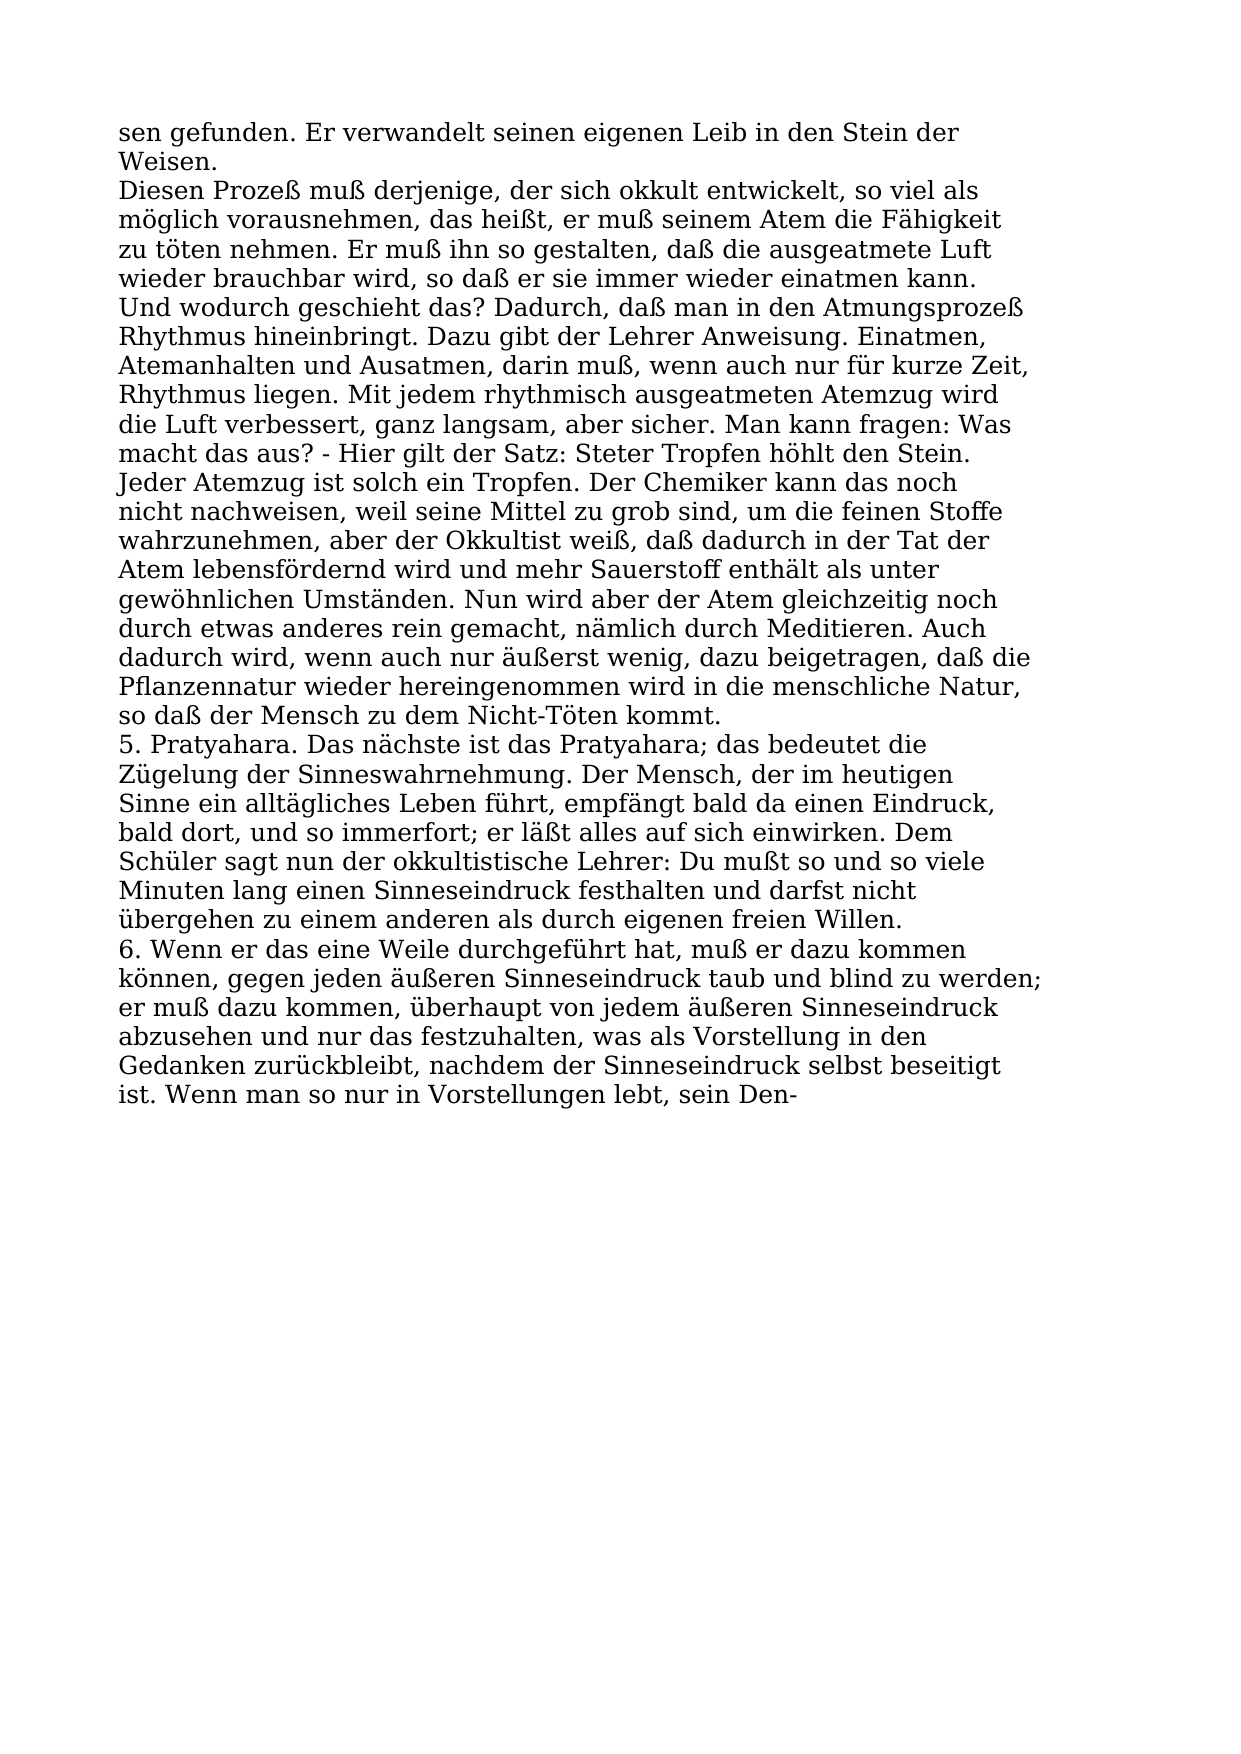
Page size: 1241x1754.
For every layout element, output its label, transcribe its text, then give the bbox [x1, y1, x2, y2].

text Weisen. [118, 147, 1122, 176]
text 5. Pratyahara. Das nächste ist das Pratyahara; das bedeutet die [118, 731, 1122, 760]
text dadurch wird, wenn auch nur äußerst wenig, dazu beigetragen, daß die [118, 643, 1122, 672]
text so daß der Mensch zu dem Nicht-Töten kommt. [118, 701, 1122, 731]
text wahrzunehmen, aber der Okkultist weiß, daß dadurch in der Tat der [118, 526, 1122, 556]
text Jeder Atemzug ist solch ein Tropfen. Der Chemiker kann das noch [118, 468, 1122, 497]
text Diesen Prozeß muß derjenige, der sich okkult entwickelt, so viel als [118, 176, 1122, 206]
text bald dort, und so immerfort; er läßt alles auf sich einwirken. Dem [118, 818, 1122, 847]
text gewöhnlichen Umständen. Nun wird aber der Atem gleichzeitig noch [118, 585, 1122, 614]
text nicht nachweisen, weil seine Mittel zu grob sind, um die feinen Stoffe [118, 497, 1122, 526]
text Pflanzennatur wieder hereingenommen wird in die menschliche Natur, [118, 672, 1122, 701]
text wieder brauchbar wird, so daß er sie immer wieder einatmen kann. [118, 264, 1122, 293]
text macht das aus? - Hier gilt der Satz: Steter Tropfen höhlt den Stein. [118, 439, 1122, 468]
text übergehen zu einem anderen als durch eigenen freien Willen. [118, 906, 1122, 935]
text 6. Wenn er das eine Weile durchgeführt hat, muß er dazu kommen [118, 935, 1122, 964]
text Sinne ein alltägliches Leben führt, empfängt bald da einen Eindruck, [118, 789, 1122, 818]
text Rhythmus hineinbringt. Dazu gibt der Lehrer Anweisung. Einatmen, [118, 322, 1122, 351]
text Und wodurch geschieht das? Dadurch, daß man in den Atmungsprozeß [118, 293, 1122, 322]
text Zügelung der Sinneswahrnehmung. Der Mensch, der im heutigen [118, 760, 1122, 789]
text sen gefunden. Er verwandelt seinen eigenen Leib in den Stein der [118, 118, 1122, 147]
text möglich vorausnehmen, das heißt, er muß seinem Atem die Fähigkeit [118, 206, 1122, 235]
text Rhythmus liegen. Mit jedem rhythmisch ausgeatmeten Atemzug wird [118, 381, 1122, 410]
text Atemanhalten und Ausatmen, darin muß, wenn auch nur für kurze Zeit, [118, 351, 1122, 381]
text durch etwas anderes rein gemacht, nämlich durch Meditieren. Auch [118, 614, 1122, 643]
text können, gegen jeden äußeren Sinneseindruck taub und blind zu werden; [118, 964, 1122, 993]
text Atem lebensfördernd wird und mehr Sauerstoff enthält als unter [118, 556, 1122, 585]
text ist. Wenn man so nur in Vorstellungen lebt, sein Den- [118, 1081, 1122, 1110]
text Schüler sagt nun der okkultistische Lehrer: Du mußt so und so viele [118, 847, 1122, 876]
text er muß dazu kommen, überhaupt von jedem äußeren Sinneseindruck [118, 993, 1122, 1022]
text Gedanken zurückbleibt, nachdem der Sinneseindruck selbst beseitigt [118, 1051, 1122, 1081]
text abzusehen und nur das festzuhalten, was als Vorstellung in den [118, 1022, 1122, 1051]
text zu töten nehmen. Er muß ihn so gestalten, daß die ausgeatmete Luft [118, 235, 1122, 264]
text die Luft verbessert, ganz langsam, aber sicher. Man kann fragen: Was [118, 410, 1122, 439]
text Minuten lang einen Sinneseindruck festhalten und darfst nicht [118, 876, 1122, 906]
